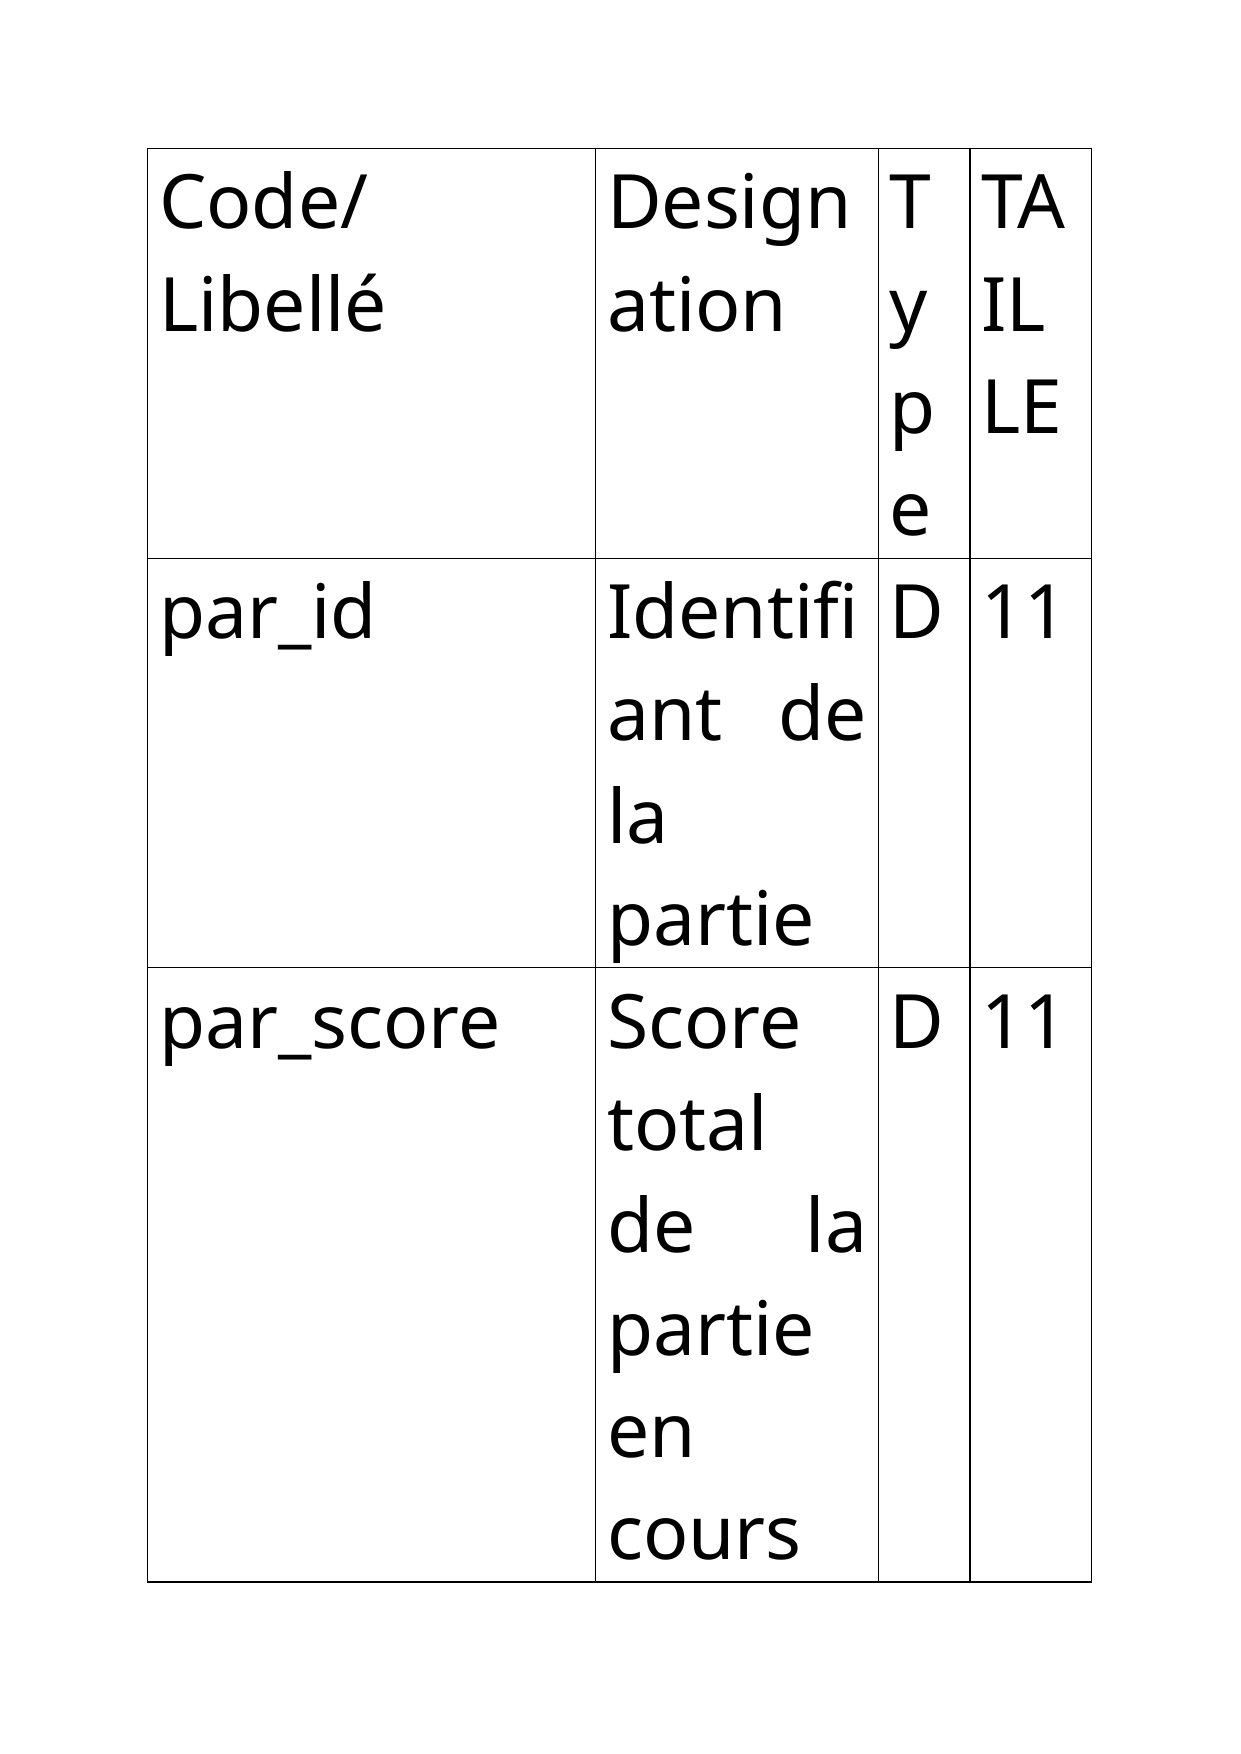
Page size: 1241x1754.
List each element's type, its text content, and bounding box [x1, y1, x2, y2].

table_header Designation [596, 149, 878, 557]
table_cell par_score [148, 968, 595, 1581]
table_cell D [879, 968, 969, 1581]
table_cell Identifiant de la partie [596, 559, 878, 967]
table_header TAILLE [971, 149, 1091, 557]
table_cell D [879, 559, 969, 967]
table_cell 11 [971, 559, 1091, 967]
table_header Code/Libellé [148, 149, 595, 557]
table_cell par_id [148, 559, 595, 967]
table_cell Score total de la partie en cours [596, 968, 878, 1581]
table_cell 11 [971, 968, 1091, 1581]
table_header Type [879, 149, 969, 557]
